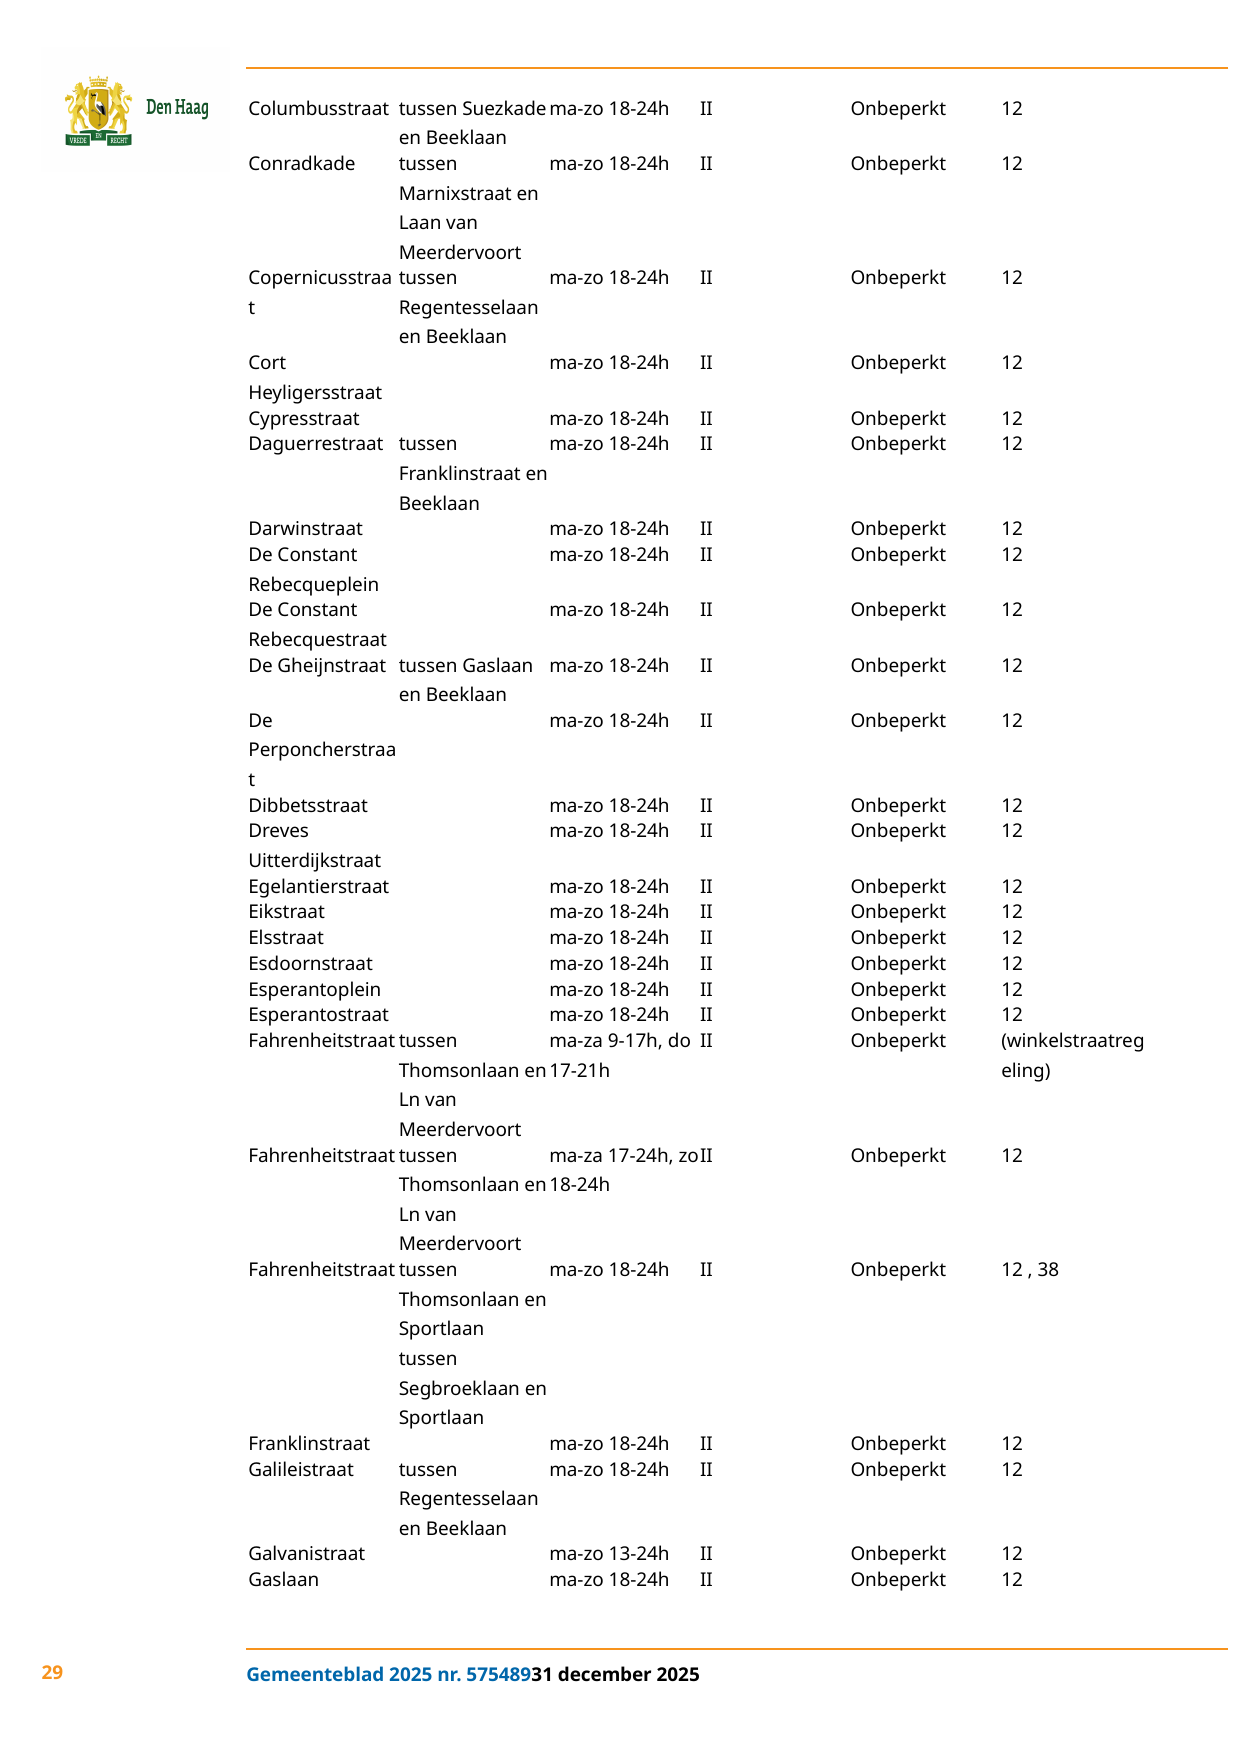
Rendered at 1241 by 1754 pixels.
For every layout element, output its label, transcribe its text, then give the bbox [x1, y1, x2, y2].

table_cell [399, 792, 549, 818]
table_cell Esdoornstraat [248, 950, 398, 976]
table_cell Onbeperkt [850, 515, 1001, 541]
table_cell Esperantostraat [248, 1002, 398, 1027]
table_cell Galvanistraat [248, 1541, 398, 1566]
table_cell [399, 950, 549, 976]
table_cell II [700, 1566, 850, 1592]
table_cell II [700, 1541, 850, 1566]
table_cell Onbeperkt [850, 1142, 1001, 1256]
table_cell ma-zo 18-24h [549, 265, 700, 349]
table_cell ma-zo 18-24h [549, 1430, 700, 1456]
table_cell Fahrenheitstraat [248, 1028, 398, 1142]
table_cell Onbeperkt [850, 350, 1001, 405]
table_cell ma-zo 18-24h [549, 873, 700, 899]
table_cell Cort Heyligersstraat [248, 350, 398, 405]
table_cell II [700, 873, 850, 899]
table_cell tussen Marnixstraat en Laan van Meerdervoort [399, 150, 549, 264]
table_cell [399, 405, 549, 431]
table_cell 12 [1001, 873, 1152, 899]
table_cell 12 [1001, 150, 1152, 264]
table_cell 12 [1001, 1566, 1152, 1592]
table_cell II [700, 925, 850, 950]
table_cell II [700, 1256, 850, 1430]
table_cell 12 [1001, 899, 1152, 924]
table_cell [399, 1541, 549, 1566]
table_cell Dreves Uitterdijkstraat [248, 818, 398, 873]
table_cell ma-za 9-17h, do 17-21h [549, 1028, 700, 1142]
table_cell ma-zo 18-24h [549, 515, 700, 541]
table_cell tussen Regentesselaan en Beeklaan [399, 265, 549, 349]
table_cell ma-zo 18-24h [549, 652, 700, 707]
picture [41, 47, 231, 172]
table_cell Onbeperkt [850, 707, 1001, 792]
table_cell Fahrenheitstraat [248, 1256, 398, 1430]
table_cell ma-zo 18-24h [549, 1256, 700, 1430]
table_cell [399, 976, 549, 1002]
table_cell 12 , 38 [1001, 1256, 1152, 1430]
table_cell II [700, 652, 850, 707]
table_cell 12 [1001, 1142, 1152, 1256]
table_cell tussen Thomsonlaan en Ln van Meerdervoort [399, 1142, 549, 1256]
table_cell ma-zo 18-24h [549, 1456, 700, 1541]
table_cell Onbeperkt [850, 1002, 1001, 1027]
table_cell ma-za 17-24h, zo 18-24h [549, 1142, 700, 1256]
table_cell II [700, 1002, 850, 1027]
table_cell 12 [1001, 818, 1152, 873]
table_cell ma-zo 13-24h [549, 1541, 700, 1566]
table_cell Onbeperkt [850, 1566, 1001, 1592]
table_cell 12 [1001, 976, 1152, 1002]
table_cell ma-zo 18-24h [549, 925, 700, 950]
table_cell tussen Thomsonlaan en Sportlaan tussen Segbroeklaan en Sportlaan [399, 1256, 549, 1430]
table_cell ma-zo 18-24h [549, 405, 700, 431]
table_cell De Constant Rebecqueplein [248, 541, 398, 596]
table_cell II [700, 95, 850, 150]
table_cell ma-zo 18-24h [549, 707, 700, 792]
table_cell II [700, 950, 850, 976]
table_cell Conradkade [248, 150, 398, 264]
table_cell 12 [1001, 652, 1152, 707]
table_cell Onbeperkt [850, 1256, 1001, 1430]
table_cell 12 [1001, 1541, 1152, 1566]
table_cell De Gheijnstraat [248, 652, 398, 707]
table_cell ma-zo 18-24h [549, 431, 700, 515]
table_cell [399, 899, 549, 924]
table_cell [399, 350, 549, 405]
table_cell Onbeperkt [850, 873, 1001, 899]
table_cell II [700, 1028, 850, 1142]
table_cell II [700, 792, 850, 818]
table_cell Onbeperkt [850, 95, 1001, 150]
table_cell tussen Franklinstraat en Beeklaan [399, 431, 549, 515]
table_cell II [700, 541, 850, 596]
table_cell Galileistraat [248, 1456, 398, 1541]
table_cell Eikstraat [248, 899, 398, 924]
table_cell Onbeperkt [850, 1541, 1001, 1566]
table_cell 12 [1001, 1430, 1152, 1456]
table_cell De Perponcherstraat [248, 707, 398, 792]
table_cell II [700, 265, 850, 349]
table_cell II [700, 405, 850, 431]
table_cell tussen Gaslaan en Beeklaan [399, 652, 549, 707]
table_cell 12 [1001, 792, 1152, 818]
table_cell (winkelstraatregeling) [1001, 1028, 1152, 1142]
table_cell 12 [1001, 431, 1152, 515]
table_cell Onbeperkt [850, 950, 1001, 976]
table_cell ma-zo 18-24h [549, 150, 700, 264]
table_cell ma-zo 18-24h [549, 350, 700, 405]
table_cell De Constant Rebecquestraat [248, 596, 398, 652]
table_cell 12 [1001, 1456, 1152, 1541]
table_cell Onbeperkt [850, 925, 1001, 950]
table_cell Onbeperkt [850, 596, 1001, 652]
table_cell [399, 925, 549, 950]
table_cell [399, 1566, 549, 1592]
table_cell 12 [1001, 950, 1152, 976]
table_cell Fahrenheitstraat [248, 1142, 398, 1256]
table_cell II [700, 1430, 850, 1456]
table_cell Elsstraat [248, 925, 398, 950]
table_cell II [700, 350, 850, 405]
table_cell II [700, 150, 850, 264]
table_cell [399, 596, 549, 652]
table_cell 12 [1001, 925, 1152, 950]
table_cell ma-zo 18-24h [549, 976, 700, 1002]
table_cell Onbeperkt [850, 976, 1001, 1002]
table_cell Onbeperkt [850, 652, 1001, 707]
table_cell Onbeperkt [850, 405, 1001, 431]
table_cell 12 [1001, 405, 1152, 431]
table_cell Onbeperkt [850, 431, 1001, 515]
table_cell 12 [1001, 95, 1152, 150]
table_cell Franklinstraat [248, 1430, 398, 1456]
table_cell tussen Regentesselaan en Beeklaan [399, 1456, 549, 1541]
table_cell II [700, 899, 850, 924]
table_cell 12 [1001, 1002, 1152, 1027]
table_cell Dibbetsstraat [248, 792, 398, 818]
table_cell Onbeperkt [850, 541, 1001, 596]
table_cell ma-zo 18-24h [549, 95, 700, 150]
table_cell Copernicusstraat [248, 265, 398, 349]
table_cell Onbeperkt [850, 1430, 1001, 1456]
table_cell II [700, 515, 850, 541]
table_cell Egelantierstraat [248, 873, 398, 899]
table_cell ma-zo 18-24h [549, 596, 700, 652]
table_cell [399, 1002, 549, 1027]
table_cell Onbeperkt [850, 818, 1001, 873]
table_cell Esperantoplein [248, 976, 398, 1002]
table_cell II [700, 818, 850, 873]
table_cell Onbeperkt [850, 265, 1001, 349]
table_cell II [700, 707, 850, 792]
table_cell Cypresstraat [248, 405, 398, 431]
table_cell Onbeperkt [850, 899, 1001, 924]
table_cell 12 [1001, 707, 1152, 792]
table_cell Onbeperkt [850, 1456, 1001, 1541]
table_cell 12 [1001, 596, 1152, 652]
table_cell [399, 1430, 549, 1456]
table_cell Onbeperkt [850, 792, 1001, 818]
table_cell 12 [1001, 265, 1152, 349]
table_cell Daguerrestraat [248, 431, 398, 515]
table_cell II [700, 1142, 850, 1256]
table_cell ma-zo 18-24h [549, 541, 700, 596]
table_cell ma-zo 18-24h [549, 792, 700, 818]
table_cell [399, 541, 549, 596]
table_cell 12 [1001, 541, 1152, 596]
table_cell ma-zo 18-24h [549, 950, 700, 976]
table_cell tussen Thomsonlaan en Ln van Meerdervoort [399, 1028, 549, 1142]
table_cell [399, 818, 549, 873]
table_cell Onbeperkt [850, 150, 1001, 264]
table_cell II [700, 596, 850, 652]
table_cell tussen Suezkade en Beeklaan [399, 95, 549, 150]
table_cell 12 [1001, 515, 1152, 541]
table_cell ma-zo 18-24h [549, 899, 700, 924]
table_cell II [700, 1456, 850, 1541]
table_cell ma-zo 18-24h [549, 1002, 700, 1027]
table_cell [399, 873, 549, 899]
table_cell Darwinstraat [248, 515, 398, 541]
table_cell ma-zo 18-24h [549, 1566, 700, 1592]
table_cell Onbeperkt [850, 1028, 1001, 1142]
table_cell ma-zo 18-24h [549, 818, 700, 873]
table_cell II [700, 976, 850, 1002]
table_cell Gaslaan [248, 1566, 398, 1592]
table_cell 12 [1001, 350, 1152, 405]
table_cell [399, 515, 549, 541]
table_cell Columbusstraat [248, 95, 398, 150]
table_cell II [700, 431, 850, 515]
table_cell [399, 707, 549, 792]
